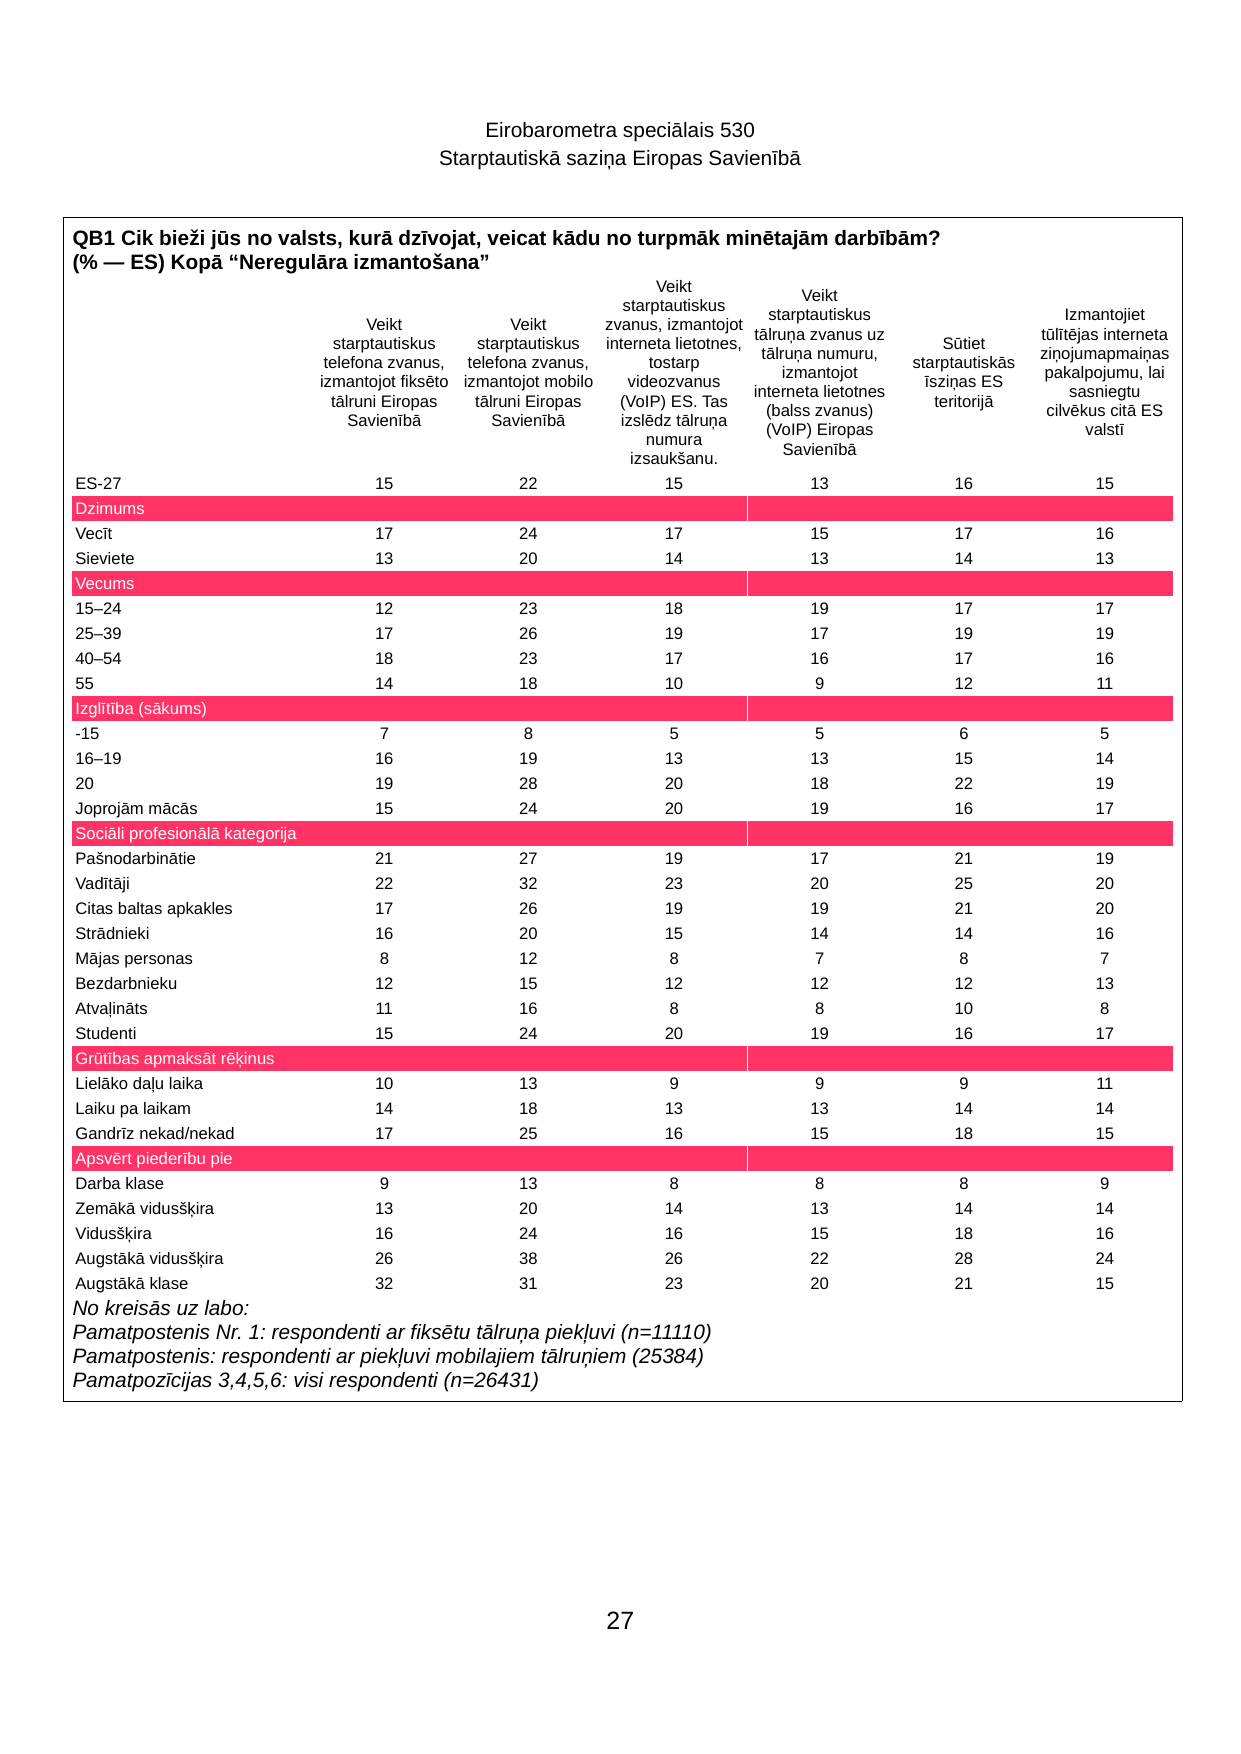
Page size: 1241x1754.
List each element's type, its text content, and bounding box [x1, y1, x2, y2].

table_cell 8 [312, 946, 456, 971]
table_cell 24 [456, 1021, 600, 1046]
table_cell 8 [748, 1171, 892, 1196]
table_cell 17 [1036, 796, 1173, 821]
table_cell 20 [748, 871, 892, 896]
table_cell 19 [312, 771, 456, 796]
table_cell Studenti [72, 1021, 312, 1046]
table_cell 18 [312, 646, 456, 671]
table_cell 20 [456, 921, 600, 946]
table_cell 5 [600, 721, 747, 746]
table_cell 14 [1036, 1196, 1173, 1221]
table_cell 13 [456, 1071, 600, 1096]
table_cell 16 [312, 921, 456, 946]
table_cell Lielāko daļu laika [72, 1071, 312, 1096]
table_cell 12 [748, 971, 892, 996]
table_cell 11 [1036, 1071, 1173, 1096]
table_cell 17 [600, 521, 747, 546]
table_cell 24 [456, 1221, 600, 1246]
table_cell Gandrīz nekad/nekad [72, 1121, 312, 1146]
table_cell 6 [892, 721, 1036, 746]
table_cell 16 [892, 796, 1036, 821]
table_cell 16 [892, 471, 1036, 496]
table_cell 8 [456, 721, 600, 746]
table_cell 20 [600, 796, 747, 821]
table_cell 15 [892, 746, 1036, 771]
table_cell 20 [1036, 871, 1173, 896]
table_header Veikt starptautiskus zvanus, izmantojot interneta lietotnes, tostarp videozvanus (VoIP) ES. Tas izslēdz tālruņa numura izsaukšanu. [600, 274, 747, 471]
table_cell 18 [456, 1096, 600, 1121]
table_cell 26 [600, 1246, 747, 1271]
table_cell 17 [312, 1121, 456, 1146]
table_cell Augstākā klase [72, 1271, 312, 1296]
table_cell Sieviete [72, 546, 312, 571]
table_cell 20 [600, 771, 747, 796]
table_cell 5 [1036, 721, 1173, 746]
table_cell 13 [748, 546, 892, 571]
table_cell 23 [456, 646, 600, 671]
table_cell [600, 571, 747, 596]
table_cell 14 [892, 546, 1036, 571]
table_cell 16 [1036, 521, 1173, 546]
table_cell 19 [892, 621, 1036, 646]
table_cell Grūtības apmaksāt rēķinus [72, 1046, 600, 1071]
table_cell 23 [600, 871, 747, 896]
table_cell 22 [312, 871, 456, 896]
table_cell 9 [600, 1071, 747, 1096]
table_cell [748, 821, 892, 846]
table_cell 15 [456, 971, 600, 996]
table_cell 12 [600, 971, 747, 996]
table_cell 13 [600, 746, 747, 771]
table_cell 20 [456, 546, 600, 571]
table_cell 21 [892, 896, 1036, 921]
table_cell 13 [312, 546, 456, 571]
table_cell 22 [456, 471, 600, 496]
table_cell [1036, 821, 1173, 846]
table_cell 10 [600, 671, 747, 696]
table_cell 19 [748, 596, 892, 621]
text (% — ES) Kopā “Neregulāra izmantošana” [72, 249, 1173, 273]
table_cell 14 [892, 921, 1036, 946]
table_cell 20 [748, 1271, 892, 1296]
table_cell 40–54 [72, 646, 312, 671]
table_cell 8 [892, 946, 1036, 971]
table_cell 14 [748, 921, 892, 946]
table_cell 13 [748, 746, 892, 771]
table_cell 17 [892, 521, 1036, 546]
table_cell Joprojām mācās [72, 796, 312, 821]
table_cell 17 [312, 521, 456, 546]
table_cell Augstākā vidusšķira [72, 1246, 312, 1271]
table_cell 19 [1036, 771, 1173, 796]
table_header Veikt starptautiskus telefona zvanus, izmantojot fiksēto tālruni Eiropas Savienībā [312, 274, 456, 471]
table_cell 19 [600, 896, 747, 921]
table_cell Vadītāji [72, 871, 312, 896]
table_cell [892, 496, 1036, 521]
table_cell 10 [892, 996, 1036, 1021]
table_cell 17 [1036, 1021, 1173, 1046]
table_cell 5 [748, 721, 892, 746]
table_cell [600, 1146, 747, 1171]
table_cell 19 [600, 621, 747, 646]
table_cell Bezdarbnieku [72, 971, 312, 996]
table_cell Darba klase [72, 1171, 312, 1196]
table_cell [892, 571, 1036, 596]
table_cell 13 [748, 471, 892, 496]
table_cell 21 [892, 1271, 1036, 1296]
table_cell 31 [456, 1271, 600, 1296]
table_cell 8 [892, 1171, 1036, 1196]
table_cell 9 [312, 1171, 456, 1196]
table_cell 14 [892, 1096, 1036, 1121]
table_cell 17 [892, 646, 1036, 671]
text QB1 Cik bieži jūs no valsts, kurā dzīvojat, veicat kādu no turpmāk minētajām darbībām? [72, 226, 1173, 249]
table_cell 15 [748, 1221, 892, 1246]
table_cell 13 [1036, 546, 1173, 571]
table_cell 15 [748, 521, 892, 546]
table_cell 13 [312, 1196, 456, 1221]
table_cell [600, 696, 747, 721]
table_cell [1036, 571, 1173, 596]
table_cell 15 [748, 1121, 892, 1146]
table_cell 32 [456, 871, 600, 896]
table_cell 17 [312, 621, 456, 646]
table_cell 13 [1036, 971, 1173, 996]
table_cell 18 [748, 771, 892, 796]
table_cell 9 [748, 671, 892, 696]
table_cell 26 [456, 621, 600, 646]
table_cell 13 [456, 1171, 600, 1196]
table_cell Vecums [72, 571, 600, 596]
table_cell 38 [456, 1246, 600, 1271]
table_cell [892, 696, 1036, 721]
table_cell 27 [456, 846, 600, 871]
table_cell ES-27 [72, 471, 312, 496]
table_cell 20 [600, 1021, 747, 1046]
table_cell 18 [600, 596, 747, 621]
table_cell 16 [456, 996, 600, 1021]
table_cell [892, 1046, 1036, 1071]
table_cell [892, 1146, 1036, 1171]
table_cell 15 [600, 921, 747, 946]
table_cell Laiku pa laikam [72, 1096, 312, 1121]
table_cell 17 [748, 846, 892, 871]
table_cell 16 [600, 1221, 747, 1246]
table_cell 9 [1036, 1171, 1173, 1196]
table_cell 13 [748, 1096, 892, 1121]
table_cell [892, 821, 1036, 846]
table_cell Mājas personas [72, 946, 312, 971]
table_cell 16 [312, 746, 456, 771]
table_cell 19 [748, 896, 892, 921]
table_cell 15 [1036, 1121, 1173, 1146]
table_cell 14 [312, 1096, 456, 1121]
table_cell 19 [600, 846, 747, 871]
table_cell Citas baltas apkakles [72, 896, 312, 921]
table_cell 25 [456, 1121, 600, 1146]
table_cell 19 [748, 796, 892, 821]
table_cell 12 [892, 971, 1036, 996]
table_cell 16 [1036, 1221, 1173, 1246]
table_cell Sociāli profesionālā kategorija [72, 821, 600, 846]
table_cell 19 [456, 746, 600, 771]
table_cell 17 [748, 621, 892, 646]
table_cell 55 [72, 671, 312, 696]
table_cell 19 [1036, 621, 1173, 646]
table_cell 15 [600, 471, 747, 496]
table_cell [1036, 496, 1173, 521]
table_header Veikt starptautiskus telefona zvanus, izmantojot mobilo tālruni Eiropas Savienībā [456, 274, 600, 471]
table_cell Strādnieki [72, 921, 312, 946]
table_cell 9 [892, 1071, 1036, 1096]
table_cell 17 [892, 596, 1036, 621]
table_cell 14 [600, 1196, 747, 1221]
table_cell 15–24 [72, 596, 312, 621]
table_cell 25 [892, 871, 1036, 896]
table_cell 18 [892, 1121, 1036, 1146]
table_cell 22 [892, 771, 1036, 796]
table_cell 21 [892, 846, 1036, 871]
table_cell 14 [600, 546, 747, 571]
table_cell 25–39 [72, 621, 312, 646]
table_cell 16 [1036, 646, 1173, 671]
table_cell 14 [892, 1196, 1036, 1221]
table_cell 10 [312, 1071, 456, 1096]
table_cell 26 [456, 896, 600, 921]
table_cell 13 [600, 1096, 747, 1121]
table_header Izmantojiet tūlītējas interneta ziņojumapmaiņas pakalpojumu, lai sasniegtu cilvēkus citā ES valstī [1036, 274, 1173, 471]
table_cell Dzimums [72, 496, 600, 521]
table_cell 16 [1036, 921, 1173, 946]
table_cell 16–19 [72, 746, 312, 771]
text Pamatpostenis: respondenti ar piekļuvi mobilajiem tālruņiem (25384) [72, 1344, 1173, 1368]
table_cell 15 [1036, 1271, 1173, 1296]
table_cell [600, 496, 747, 521]
table_cell 7 [312, 721, 456, 746]
table_cell 26 [312, 1246, 456, 1271]
table_cell 8 [748, 996, 892, 1021]
table_cell 28 [456, 771, 600, 796]
table_cell 22 [748, 1246, 892, 1271]
table_cell 8 [600, 946, 747, 971]
table_cell 19 [748, 1021, 892, 1046]
table_header Veikt starptautiskus tālruņa zvanus uz tālruņa numuru, izmantojot interneta lietotnes (balss zvanus) (VoIP) Eiropas Savienībā [748, 274, 892, 471]
table_cell 32 [312, 1271, 456, 1296]
table_cell 14 [1036, 1096, 1173, 1121]
table_cell 20 [456, 1196, 600, 1221]
table_cell [748, 1146, 892, 1171]
table_cell Pašnodarbinātie [72, 846, 312, 871]
table_cell 11 [312, 996, 456, 1021]
table_cell 20 [72, 771, 312, 796]
table_cell [748, 696, 892, 721]
table_cell 17 [312, 896, 456, 921]
table_cell 8 [600, 996, 747, 1021]
table_cell [600, 1046, 747, 1071]
table_cell 17 [600, 646, 747, 671]
text Pamatpostenis Nr. 1: respondenti ar fiksētu tālruņa piekļuvi (n=11110) [72, 1320, 1173, 1344]
table_cell 15 [312, 1021, 456, 1046]
table_cell Vecīt [72, 521, 312, 546]
table_cell [1036, 1046, 1173, 1071]
table_cell 14 [1036, 746, 1173, 771]
table_cell 19 [1036, 846, 1173, 871]
table_cell 24 [456, 521, 600, 546]
table_cell Apsvērt piederību pie [72, 1146, 600, 1171]
table_cell 12 [312, 596, 456, 621]
text Pamatpozīcijas 3,4,5,6: visi respondenti (n=26431) [72, 1368, 1173, 1392]
table_cell 14 [312, 671, 456, 696]
table_cell 24 [1036, 1246, 1173, 1271]
table_cell 23 [456, 596, 600, 621]
table_cell -15 [72, 721, 312, 746]
table_cell 23 [600, 1271, 747, 1296]
text No kreisās uz labo: [72, 1296, 1173, 1320]
table_cell 21 [312, 846, 456, 871]
table_cell 7 [1036, 946, 1173, 971]
table_cell 16 [748, 646, 892, 671]
table_cell 16 [600, 1121, 747, 1146]
table_cell Atvaļināts [72, 996, 312, 1021]
table_cell 13 [748, 1196, 892, 1221]
table_cell Izglītība (sākums) [72, 696, 600, 721]
table_cell 15 [1036, 471, 1173, 496]
table_cell [600, 821, 747, 846]
table_cell Vidusšķira [72, 1221, 312, 1246]
table_cell 20 [1036, 896, 1173, 921]
table_cell 15 [312, 471, 456, 496]
table_cell 8 [600, 1171, 747, 1196]
table_cell 17 [1036, 596, 1173, 621]
table_cell [1036, 696, 1173, 721]
table_cell [748, 1046, 892, 1071]
table_cell 9 [748, 1071, 892, 1096]
table_cell 12 [456, 946, 600, 971]
table_cell 7 [748, 946, 892, 971]
table_cell 18 [892, 1221, 1036, 1246]
table_cell 11 [1036, 671, 1173, 696]
table_cell 16 [312, 1221, 456, 1246]
table_header [72, 274, 312, 471]
table_cell 16 [892, 1021, 1036, 1046]
table_cell [748, 496, 892, 521]
table_cell 8 [1036, 996, 1173, 1021]
table_cell 18 [456, 671, 600, 696]
table_cell [748, 571, 892, 596]
table_cell 24 [456, 796, 600, 821]
table_header Sūtiet starptautiskās īsziņas ES teritorijā [892, 274, 1036, 471]
table_cell 15 [312, 796, 456, 821]
table_cell [1036, 1146, 1173, 1171]
table_cell Zemākā vidusšķira [72, 1196, 312, 1221]
table_cell 12 [312, 971, 456, 996]
table_cell 12 [892, 671, 1036, 696]
table_cell 28 [892, 1246, 1036, 1271]
